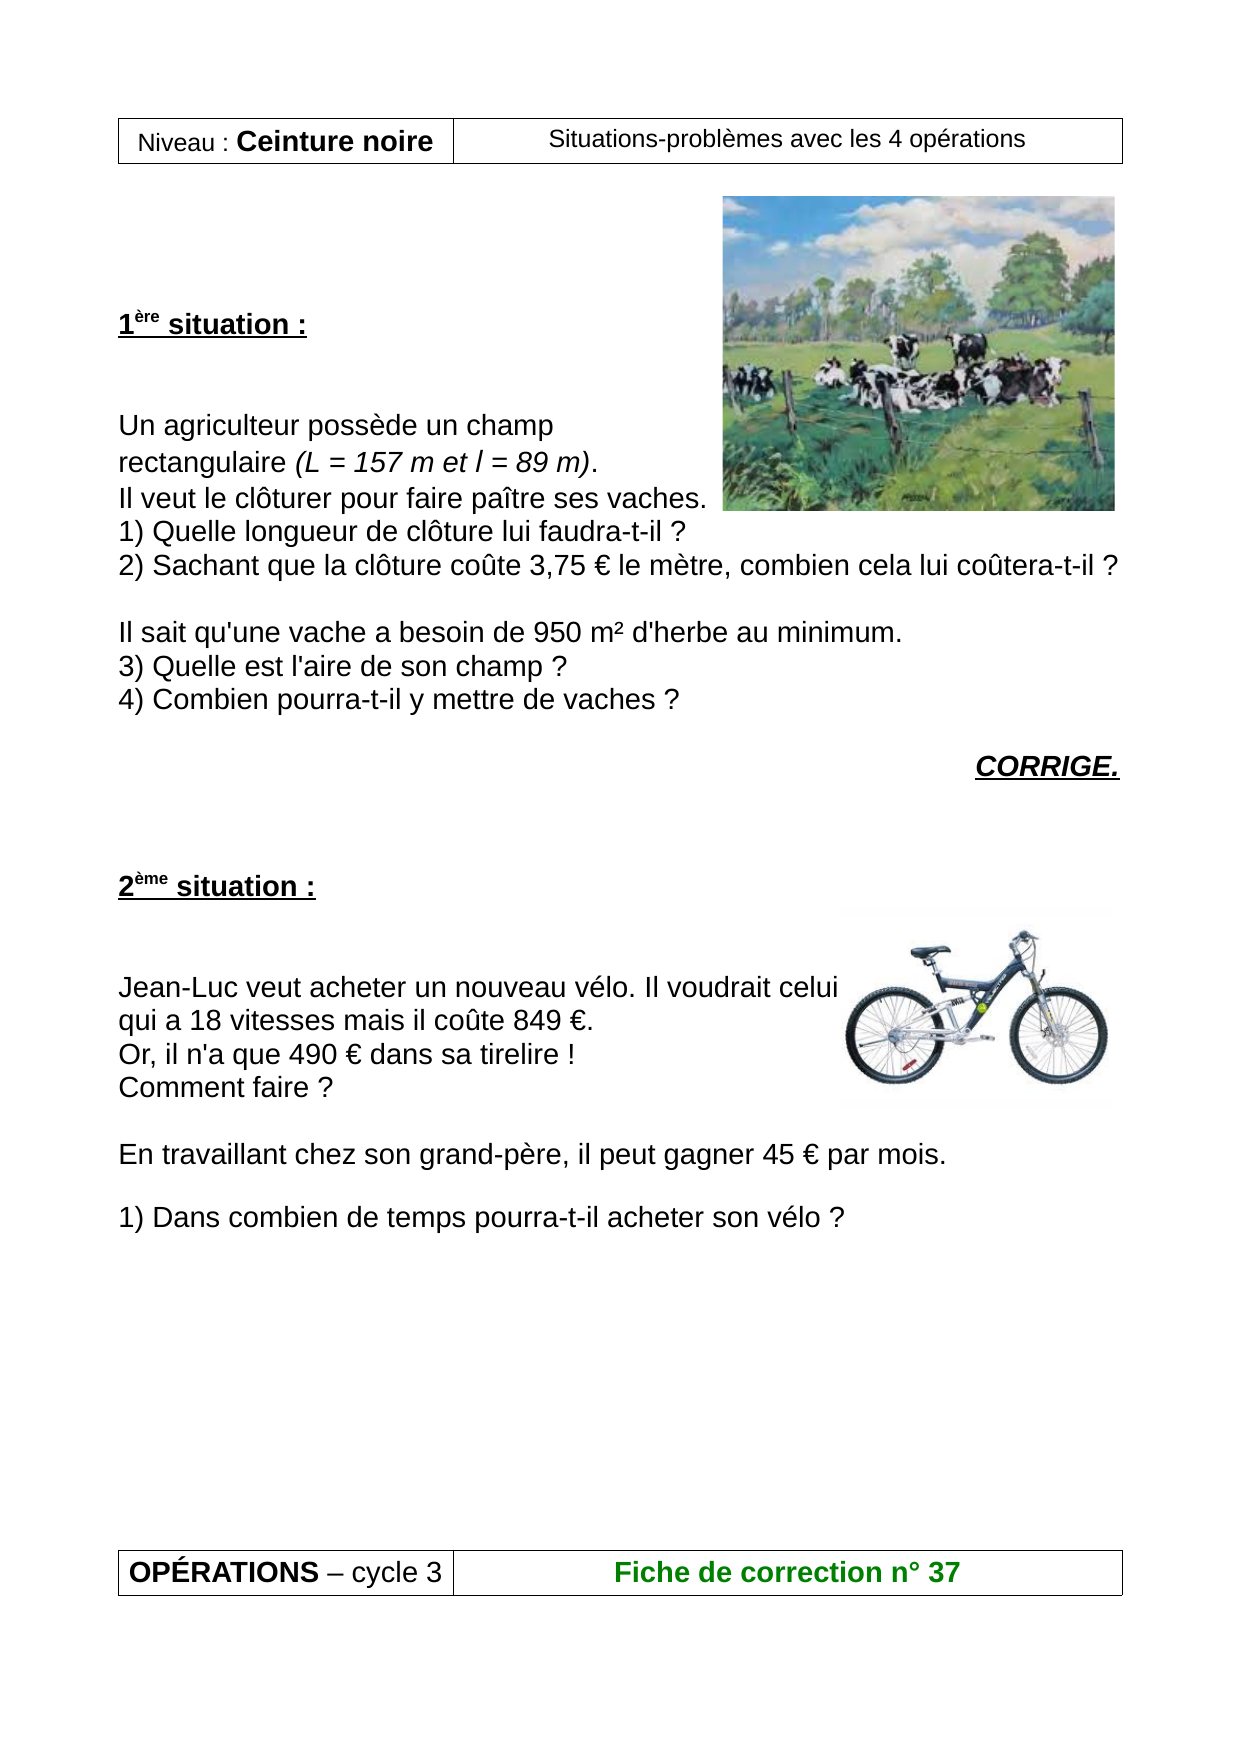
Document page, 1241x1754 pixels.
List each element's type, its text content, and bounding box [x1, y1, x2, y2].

text 1ère situation : [118, 307, 722, 341]
table_header opérations – cycle 3 [119, 1551, 453, 1594]
text 4) Combien pourra-t-il y mettre de vaches ? [118, 682, 1122, 716]
text 1) Quelle longueur de clôture lui faudra-t-il ? [118, 514, 1122, 548]
text En travaillant chez son grand-père, il peut gagner 45 € par mois. [118, 1137, 1122, 1171]
text Il sait qu'une vache a besoin de 950 m² d'herbe au minimum. [118, 615, 1122, 649]
text Il veut le clôturer pour faire paître ses vaches. [118, 481, 1122, 514]
table_cell Niveau : Ceinture noire [119, 119, 453, 163]
text 2ème situation : [118, 869, 1122, 903]
text Comment faire ? [118, 1070, 841, 1104]
picture [841, 908, 1115, 1109]
text CORRIGE. [118, 749, 1122, 783]
text 3) Quelle est l'aire de son champ ? [118, 649, 1122, 682]
text Or, il n'a que 490 € dans sa tirelire ! [118, 1037, 841, 1070]
text 2) Sachant que la clôture coûte 3,75 € le mètre, combien cela lui coûtera-t-il ? [118, 548, 1122, 582]
table_cell Situations-problèmes avec les 4 opérations [454, 119, 1122, 163]
text Un agriculteur possède un champ rectangulaire (L = 157 m et l = 89 m). [118, 408, 722, 481]
text Jean-Luc veut acheter un nouveau vélo. Il voudrait celui qui a 18 vitesses mais il coûte 849 €. [118, 970, 841, 1037]
text 1) Dans combien de temps pourra-t-il acheter son vélo ? [118, 1200, 1122, 1233]
table_header Fiche de correction n° 37 [454, 1551, 1122, 1594]
picture [722, 196, 1115, 511]
